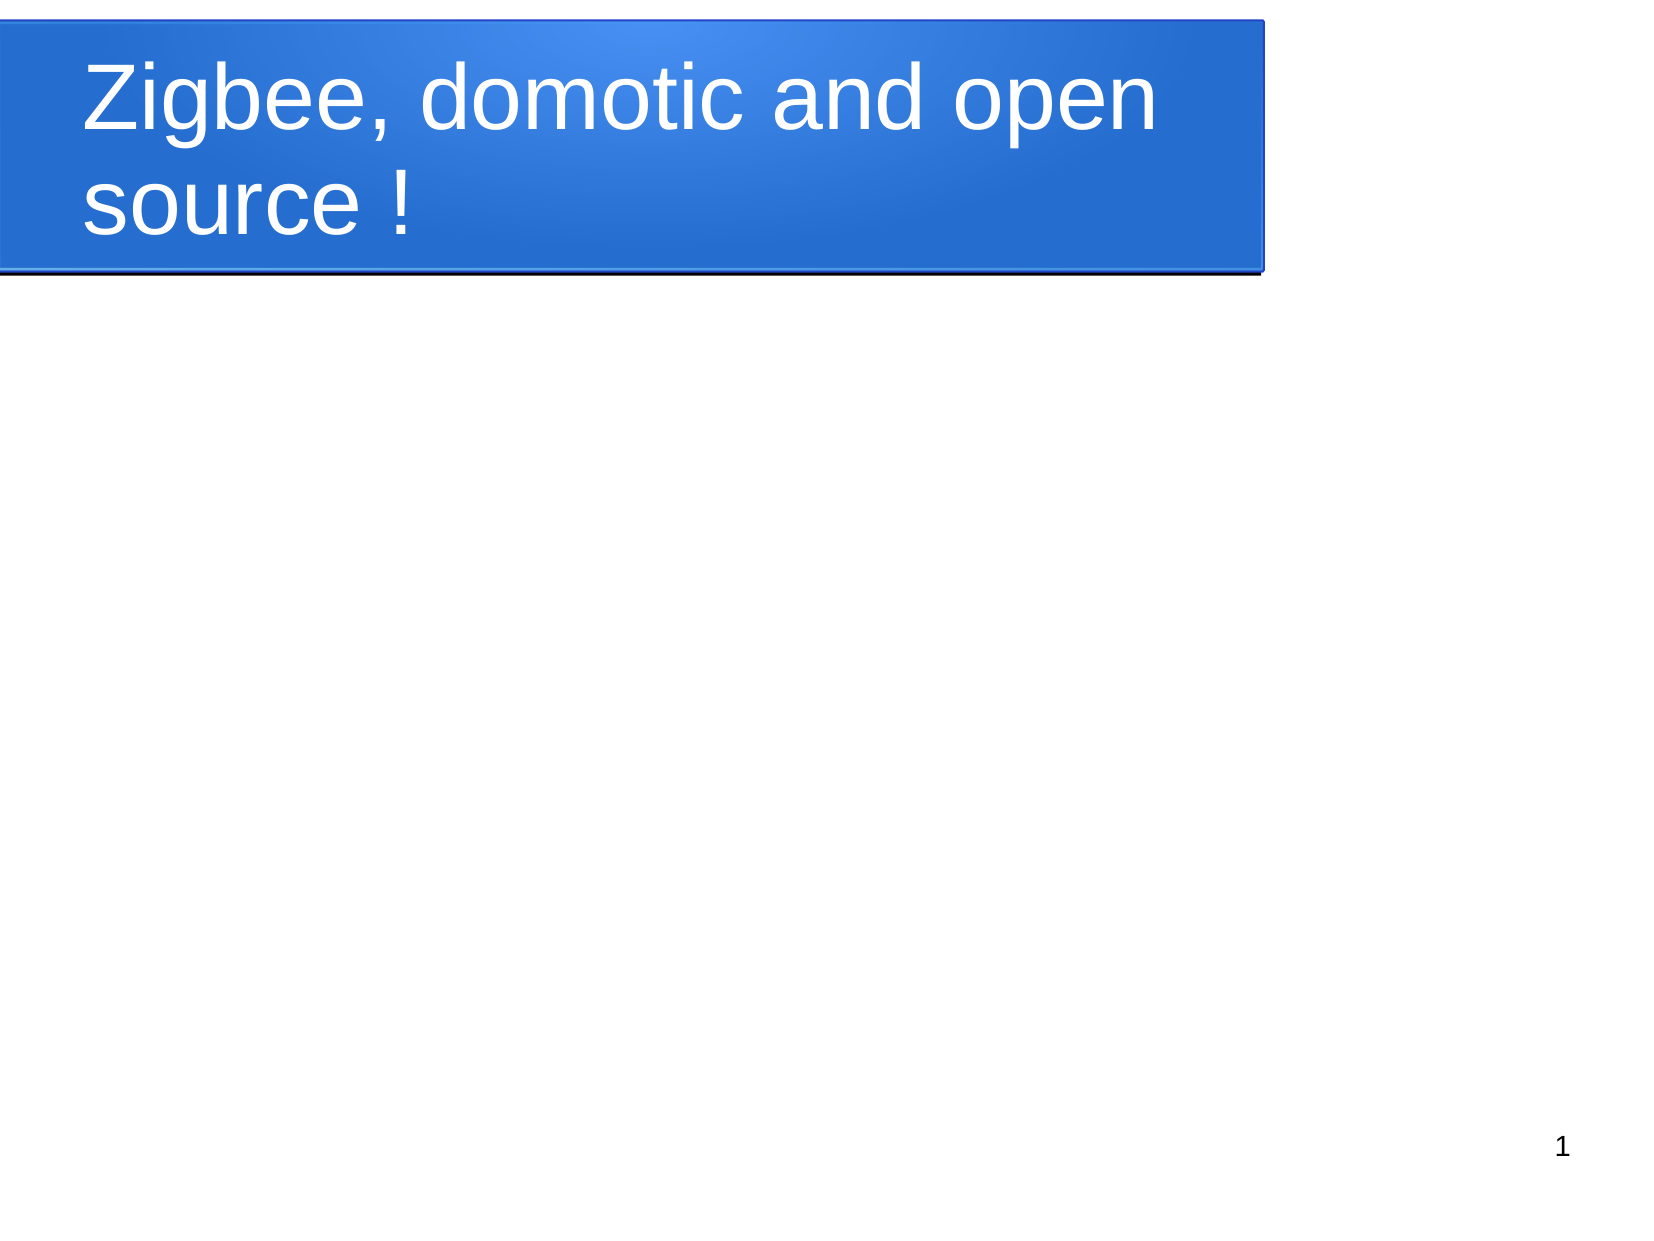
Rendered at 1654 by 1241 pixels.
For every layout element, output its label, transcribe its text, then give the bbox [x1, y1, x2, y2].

title Zigbee, domotic and open source ! [82, 47, 1235, 252]
